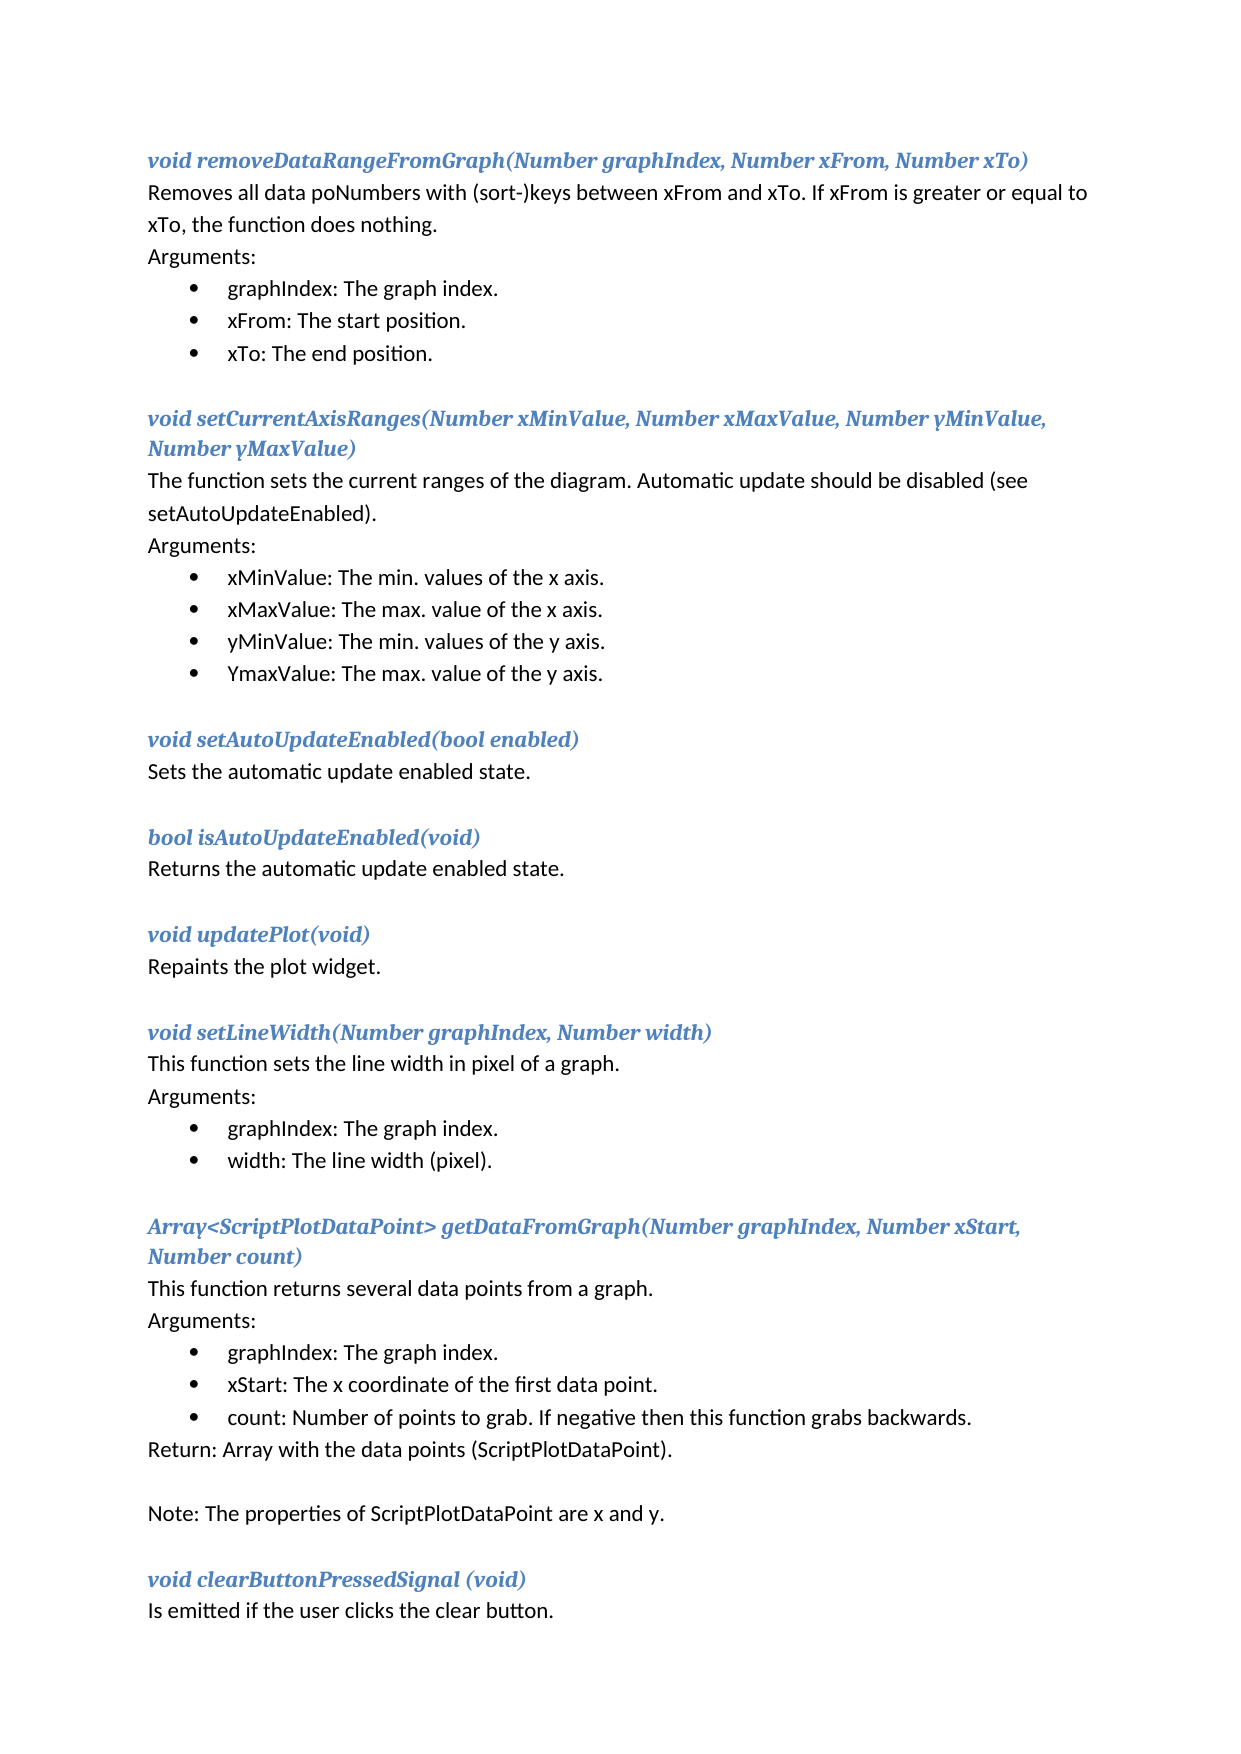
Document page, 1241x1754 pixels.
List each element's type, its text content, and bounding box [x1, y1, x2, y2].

text The function sets the current ranges of the diagram. Automatic update should be disabled (see setAutoUpdateEnabled). [148, 466, 1093, 527]
list width: The line width (pixel). [190, 1146, 1093, 1174]
list graphIndex: The graph index. [190, 274, 1093, 302]
text This function sets the line width in pixel of a graph. [148, 1049, 1093, 1078]
list xMaxValue: The max. value of the x axis. [190, 595, 1093, 623]
subtitle void setAutoUpdateEnabled(bool enabled) [148, 727, 1093, 753]
subtitle void setLineWidth(Number graphIndex, Number width) [148, 1019, 1093, 1046]
subtitle bool isAutoUpdateEnabled(void) [148, 824, 1093, 851]
list YmaxValue: The max. value of the y axis. [190, 659, 1093, 688]
list xTo: The end position. [190, 339, 1093, 367]
list graphIndex: The graph index. [190, 1338, 1093, 1366]
text Repaints the plot widget. [148, 952, 1093, 980]
list xFrom: The start position. [190, 307, 1093, 334]
list xMinValue: The min. values of the x axis. [190, 563, 1093, 591]
list count: Number of points to grab. If negative then this function grabs backwards. [190, 1403, 1093, 1431]
list xStart: The x coordinate of the first data point. [190, 1370, 1093, 1398]
subtitle void updatePlot(void) [148, 922, 1093, 948]
subtitle void clearButtonPressedSignal (void) [148, 1566, 1093, 1593]
text Sets the automatic update enabled state. [148, 757, 1093, 785]
text Arguments: [148, 1082, 1093, 1110]
subtitle void removeDataRangeFromGraph(Number graphIndex, Number xFrom, Number xTo) [148, 148, 1093, 174]
text Arguments: [148, 531, 1093, 559]
text Is emitted if the user clicks the clear button. [148, 1597, 1093, 1625]
subtitle void setCurrentAxisRanges(Number xMinValue, Number xMaxValue, Number yMinValue, Number yMaxValue) [148, 406, 1093, 463]
text Arguments: [148, 242, 1093, 270]
text Removes all data poNumbers with (sort-)keys between xFrom and xTo. If xFrom is greater or equal to xTo, the function does nothing. [148, 178, 1093, 238]
list graphIndex: The graph index. [190, 1114, 1093, 1142]
text Arguments: [148, 1306, 1093, 1334]
list Note: The properties of ScriptPlotDataPoint are x and y. [148, 1499, 1093, 1527]
text This function returns several data points from a graph. [148, 1274, 1093, 1302]
text Returns the automatic update enabled state. [148, 854, 1093, 883]
list Return: Array with the data points (ScriptPlotDataPoint). [148, 1435, 1093, 1463]
list yMinValue: The min. values of the y axis. [190, 627, 1093, 655]
subtitle Array<ScriptPlotDataPoint> getDataFromGraph(Number graphIndex, Number xStart, Number count) [148, 1213, 1093, 1270]
